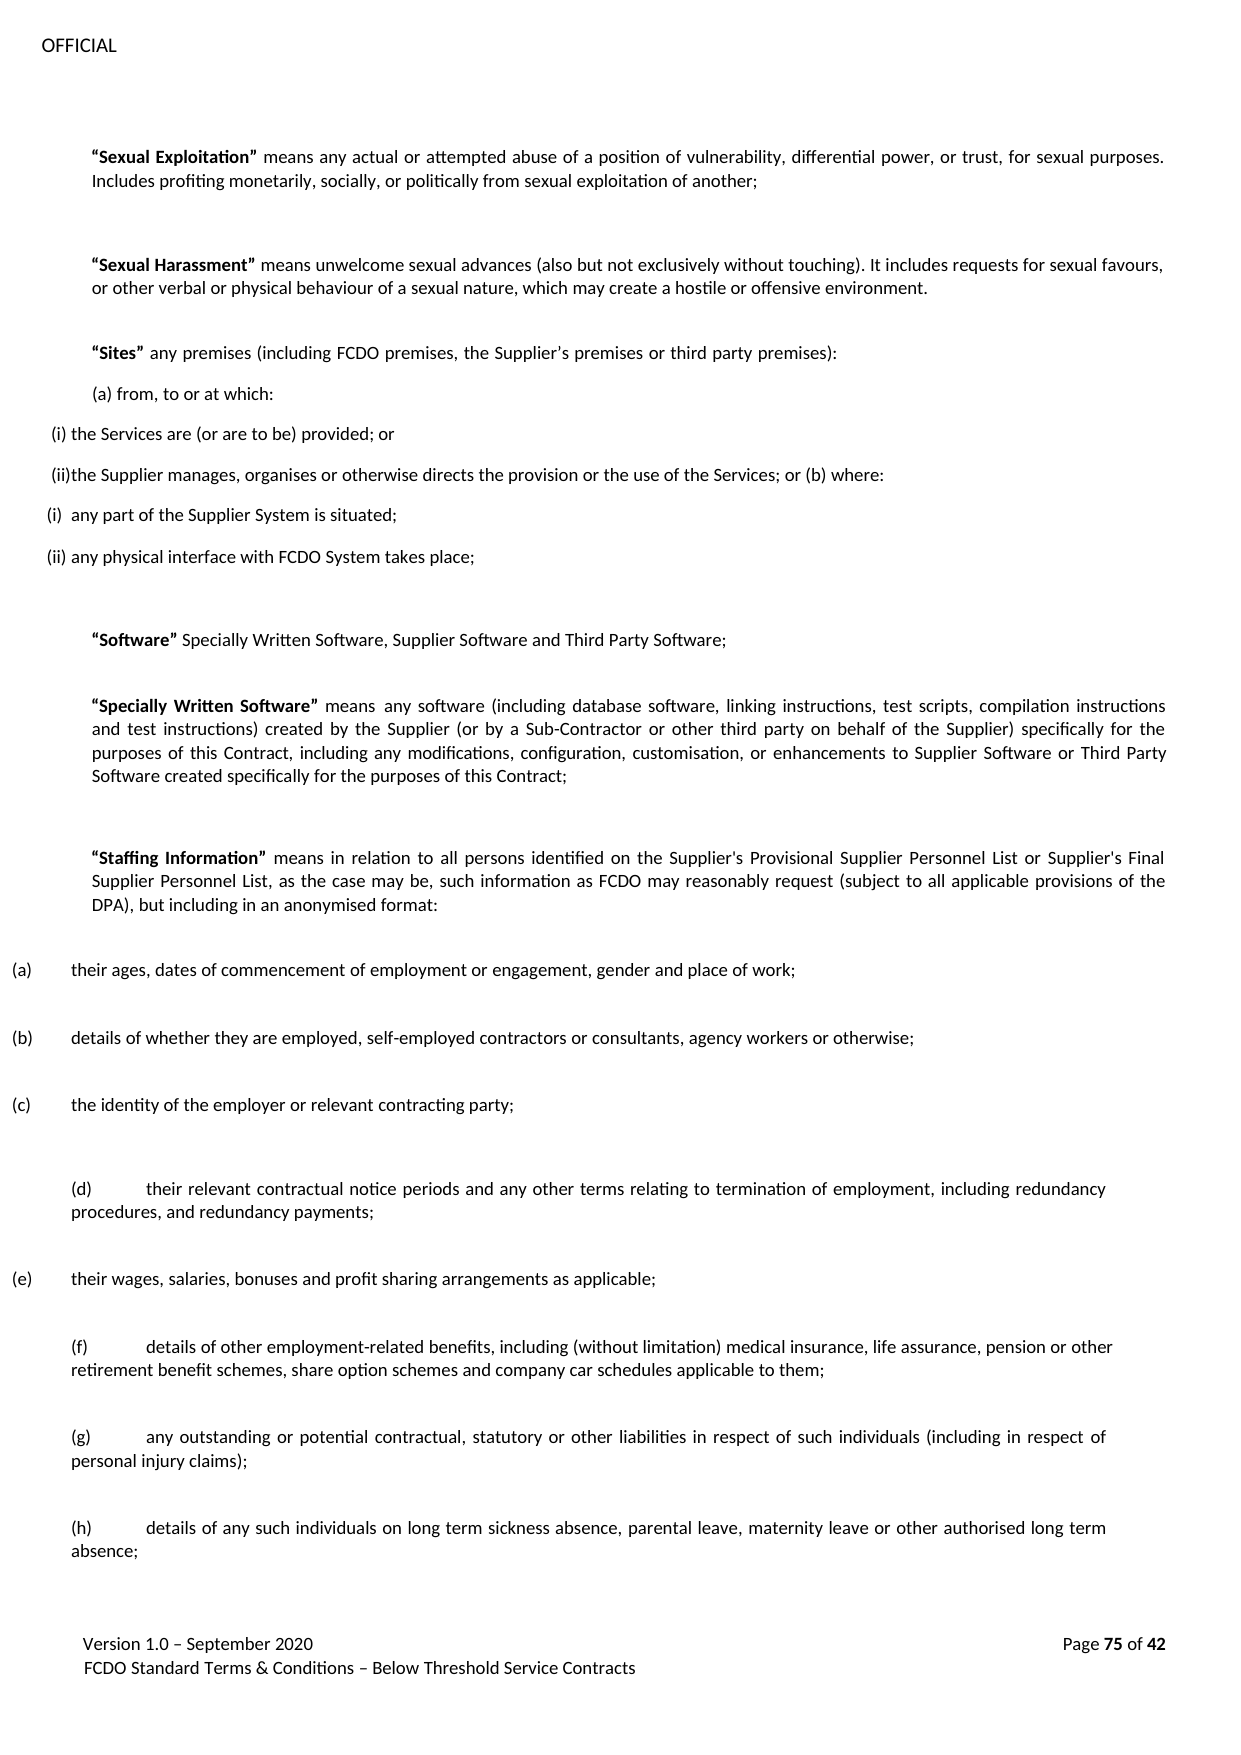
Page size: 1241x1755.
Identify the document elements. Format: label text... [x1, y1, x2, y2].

list any outstanding or potential contractual, statutory or other liabilities in respect of such individuals (including in respect of personal injury claims); [71, 1426, 1167, 1472]
text “Software” Specially Written Software, Supplier Software and Third Party Software; [91, 628, 1178, 651]
list any physical interface with FCDO System takes place; [46, 545, 1178, 568]
list from, to or at which: [92, 382, 1178, 405]
list their relevant contractual notice periods and any other terms relating to termination of employment, including redundancy procedures, and redundancy payments; [71, 1177, 1166, 1224]
text “Sexual Harassment” means unwelcome sexual advances (also but not exclusively without touching). It includes requests for sexual favours, or other verbal or physical behaviour of a sexual nature, which may create a hostile or offensive environment. [91, 253, 1166, 299]
list their ages, dates of commencement of employment or engagement, gender and place of work; [12, 958, 1178, 981]
text “Sexual Exploitation” means any actual or attempted abuse of a position of vulnerability, differential power, or trust, for sexual purposes. Includes profiting monetarily, socially, or politically from sexual exploitation of another; [91, 146, 1166, 192]
list details of any such individuals on long term sickness absence, parental leave, maternity leave or other authorised long term absence; [71, 1516, 1166, 1563]
text “Specially Written Software” means any software (including database software, linking instructions, test scripts, compilation instructions and test instructions) created by the Supplier (or by a Sub-Contractor or other third party on behalf of the Supplier) specifically for the purposes of this Contract, including any modifications, configuration, customisation, or enhancements to Supplier Software or Third Party Software created specifically for the purposes of this Contract; [91, 694, 1166, 787]
list any part of the Supplier System is situated; [46, 504, 1178, 527]
list the identity of the employer or relevant contracting party; [12, 1093, 1178, 1116]
list the Services are (or are to be) provided; or [51, 422, 1178, 445]
list details of other employment-related benefits, including (without limitation) medical insurance, life assurance, pension or other retirement benefit schemes, share option schemes and company car schedules applicable to them; [71, 1335, 1166, 1382]
text “Staffing Information” means in relation to all persons identified on the Supplier's Provisional Supplier Personnel List or Supplier's Final Supplier Personnel List, as the case may be, such information as FCDO may reasonably request (subject to all applicable provisions of the DPA), but including in an anonymised format: [91, 846, 1166, 916]
list details of whether they are employed, self-employed contractors or consultants, agency workers or otherwise; [12, 1026, 1178, 1049]
text “Sites” any premises (including FCDO premises, the Supplier’s premises or third party premises): [91, 341, 1178, 364]
list their wages, salaries, bonuses and profit sharing arrangements as applicable; [12, 1268, 1178, 1291]
list the Supplier manages, organises or otherwise directs the provision or the use of the Services; or (b) where: [51, 463, 1178, 486]
